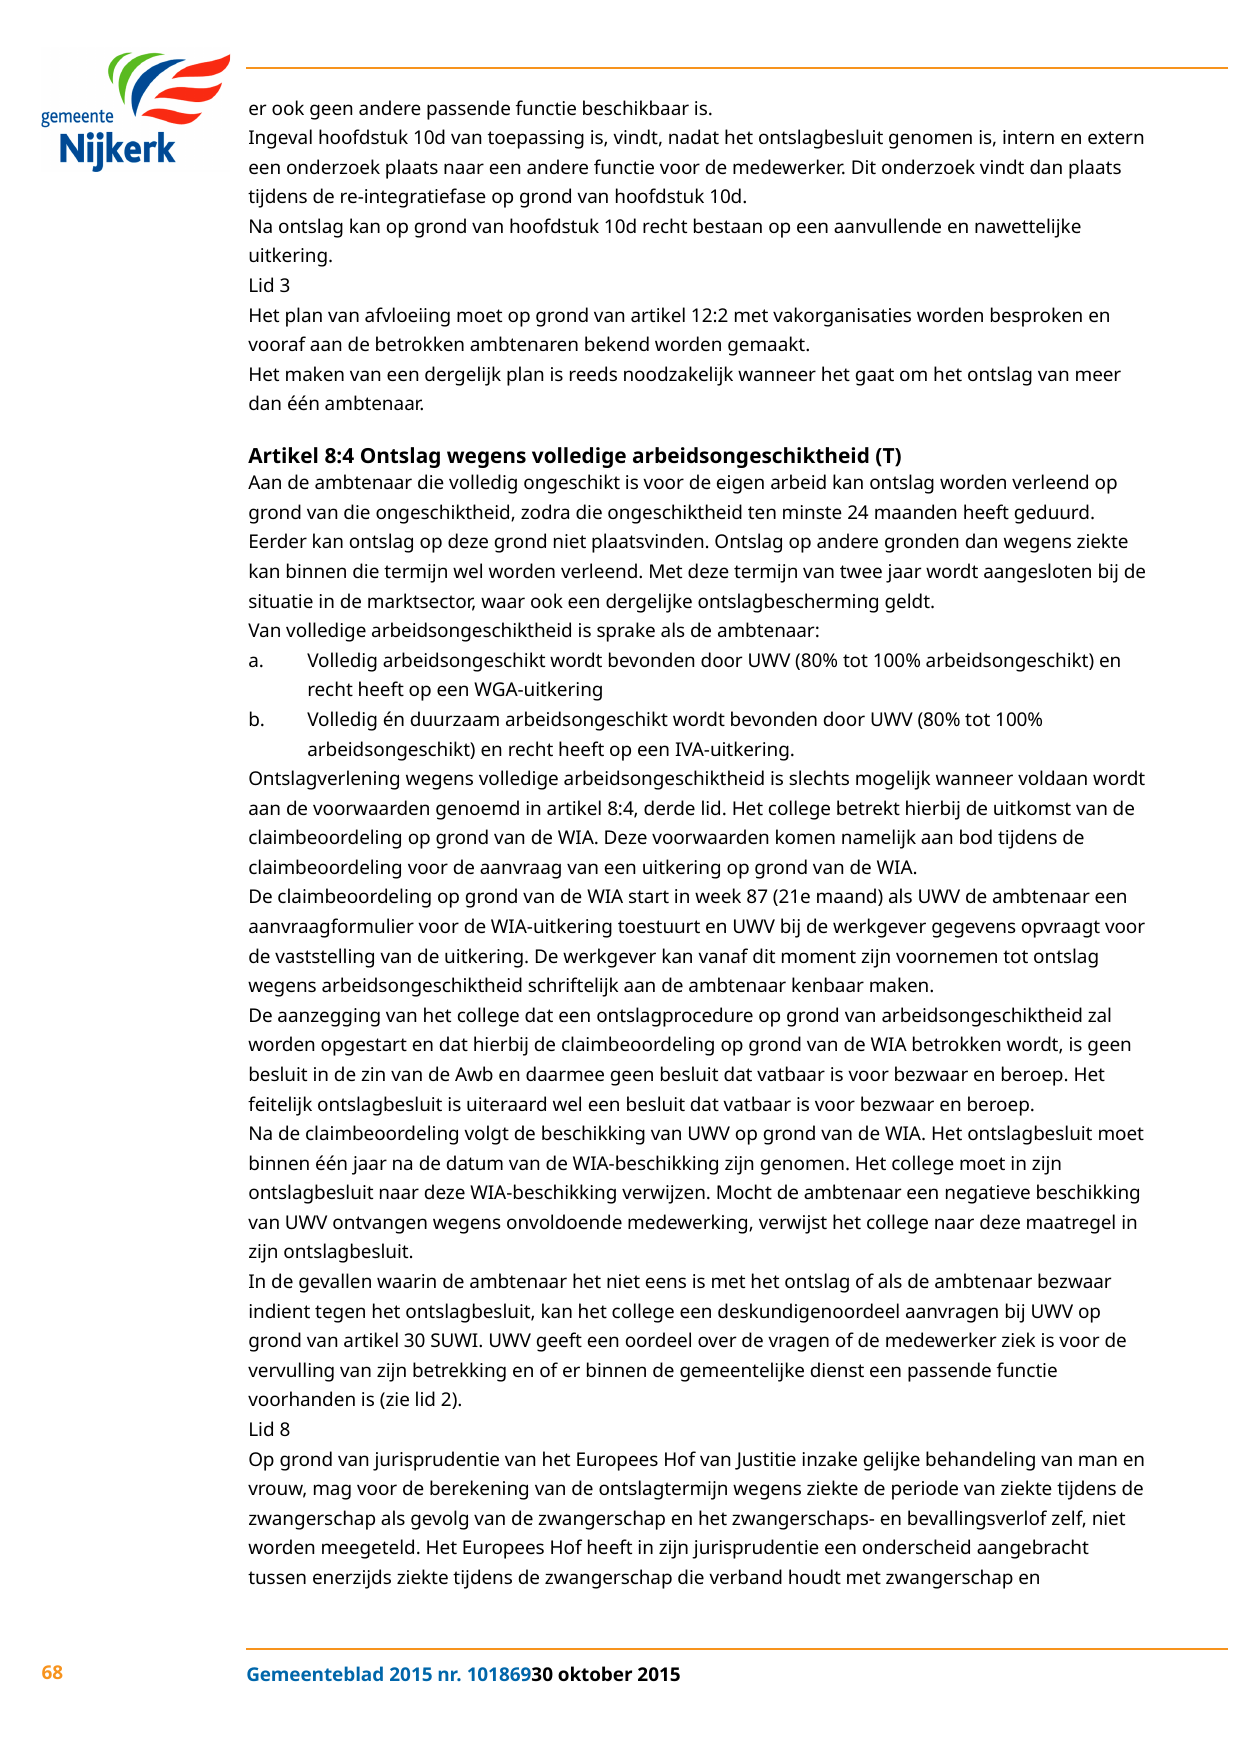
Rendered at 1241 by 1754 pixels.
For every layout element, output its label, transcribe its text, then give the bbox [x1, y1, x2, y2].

list Volledig arbeidsongeschikt wordt bevonden door UWV (80% tot 100% arbeidsongeschikt) en recht heeft op een WGA-uitkering [248, 647, 1152, 702]
text Artikel 8:4 Ontslag wegens volledige arbeidsongeschiktheid (T) [248, 441, 1152, 469]
picture [41, 47, 231, 172]
text Na ontslag kan op grond van hoofdstuk 10d recht bestaan op een aanvullende en nawettelijke uitkering. [248, 213, 1152, 268]
text Van volledige arbeidsongeschiktheid is sprake als de ambtenaar: [248, 617, 1152, 643]
text Ontslagverlening wegens volledige arbeidsongeschiktheid is slechts mogelijk wanneer voldaan wordt aan de voorwaarden genoemd in artikel 8:4, derde lid. Het college betrekt hierbij de uitkomst van de claimbeoordeling op grond van de WIA. Deze voorwaarden komen namelijk aan bod tijdens de claimbeoordeling voor de aanvraag van een uitkering op grond van de WIA. [248, 765, 1152, 880]
text er ook geen andere passende functie beschikbaar is. [248, 95, 1152, 121]
text Het maken van een dergelijk plan is reeds noodzakelijk wanneer het gaat om het ontslag van meer dan één ambtenaar. [248, 361, 1152, 416]
text Na de claimbeoordeling volgt de beschikking van UWV op grond van de WIA. Het ontslagbesluit moet binnen één jaar na de datum van de WIA-beschikking zijn genomen. Het college moet in zijn ontslagbesluit naar deze WIA-beschikking verwijzen. Mocht de ambtenaar een negatieve beschikking van UWV ontvangen wegens onvoldoende medewerking, verwijst het college naar deze maatregel in zijn ontslagbesluit. [248, 1120, 1152, 1264]
text De aanzegging van het college dat een ontslagprocedure op grond van arbeidsongeschiktheid zal worden opgestart en dat hierbij de claimbeoordeling op grond van de WIA betrokken wordt, is geen besluit in de zin van de Awb en daarmee geen besluit dat vatbaar is voor bezwaar en beroep. Het feitelijk ontslagbesluit is uiteraard wel een besluit dat vatbaar is voor bezwaar en beroep. [248, 1002, 1152, 1116]
text Aan de ambtenaar die volledig ongeschikt is voor de eigen arbeid kan ontslag worden verleend op grond van die ongeschiktheid, zodra die ongeschiktheid ten minste 24 maanden heeft geduurd. Eerder kan ontslag op deze grond niet plaatsvinden. Ontslag op andere gronden dan wegens ziekte kan binnen die termijn wel worden verleend. Met deze termijn van twee jaar wordt aangesloten bij de situatie in de marktsector, waar ook een dergelijke ontslagbescherming geldt. [248, 469, 1152, 613]
text De claimbeoordeling op grond van de WIA start in week 87 (21e maand) als UWV de ambtenaar een aanvraagformulier voor de WIA-uitkering toestuurt en UWV bij de werkgever gegevens opvraagt voor de vaststelling van de uitkering. De werkgever kan vanaf dit moment zijn voornemen tot ontslag wegens arbeidsongeschiktheid schriftelijk aan de ambtenaar kenbaar maken. [248, 884, 1152, 998]
text Het plan van afvloeiing moet op grond van artikel 12:2 met vakorganisaties worden besproken en vooraf aan de betrokken ambtenaren bekend worden gemaakt. [248, 302, 1152, 357]
list Volledig én duurzaam arbeidsongeschikt wordt bevonden door UWV (80% tot 100% arbeidsongeschikt) en recht heeft op een IVA-uitkering. [248, 706, 1152, 761]
text In de gevallen waarin de ambtenaar het niet eens is met het ontslag of als de ambtenaar bezwaar indient tegen het ontslagbesluit, kan het college een deskundigenoordeel aanvragen bij UWV op grond van artikel 30 SUWI. UWV geeft een oordeel over de vragen of de medewerker ziek is voor de vervulling van zijn betrekking en of er binnen de gemeentelijke dienst een passende functie voorhanden is (zie lid 2). [248, 1268, 1152, 1412]
text Ingeval hoofdstuk 10d van toepassing is, vindt, nadat het ontslagbesluit genomen is, intern en extern een onderzoek plaats naar een andere functie voor de medewerker. Dit onderzoek vindt dan plaats tijdens de re-integratiefase op grond van hoofdstuk 10d. [248, 124, 1152, 209]
text Lid 8 [248, 1416, 1152, 1442]
text Op grond van jurisprudentie van het Europees Hof van Justitie inzake gelijke behandeling van man en vrouw, mag voor de berekening van de ontslagtermijn wegens ziekte de periode van ziekte tijdens de zwangerschap als gevolg van de zwangerschap en het zwangerschaps- en bevallingsverlof zelf, niet worden meegeteld. Het Europees Hof heeft in zijn jurisprudentie een onderscheid aangebracht tussen enerzijds ziekte tijdens de zwangerschap die verband houdt met zwangerschap en [248, 1446, 1152, 1590]
text Lid 3 [248, 272, 1152, 298]
